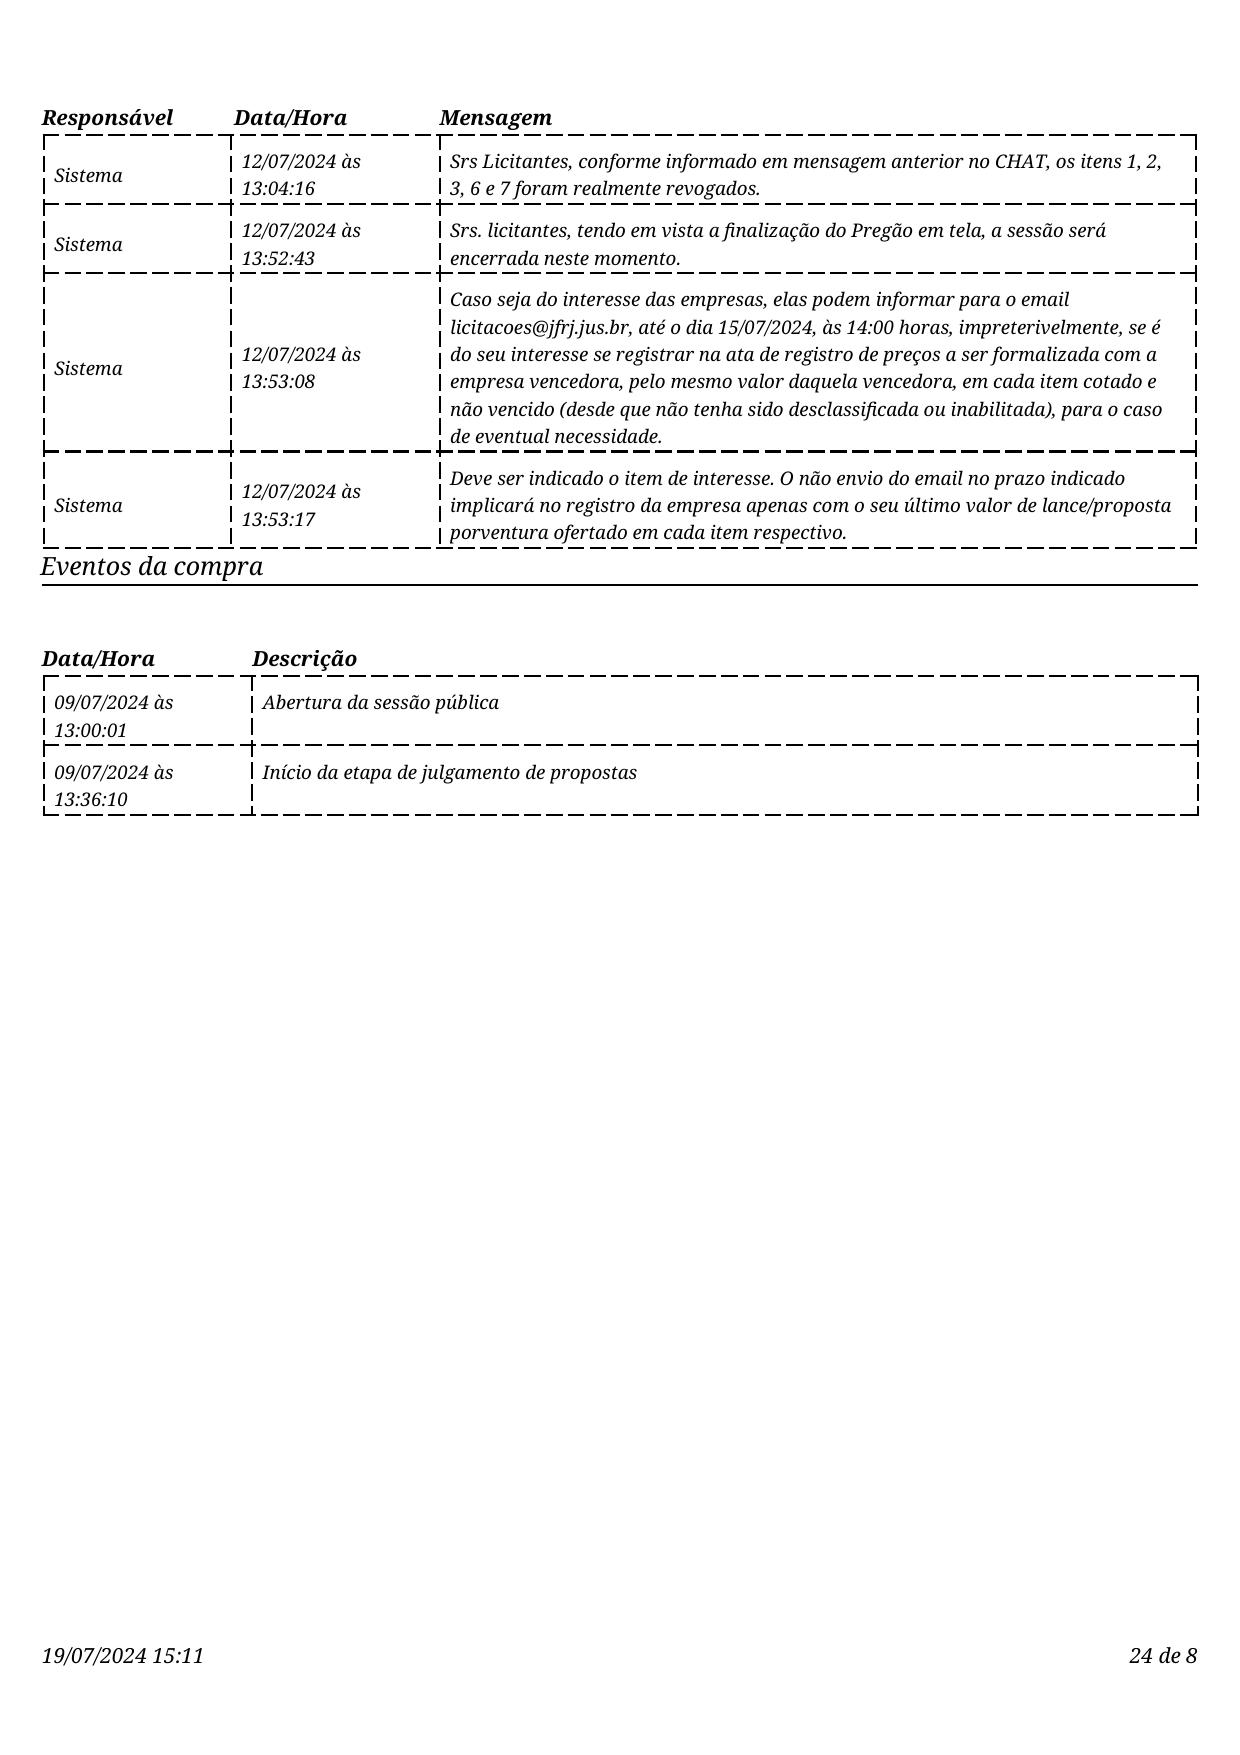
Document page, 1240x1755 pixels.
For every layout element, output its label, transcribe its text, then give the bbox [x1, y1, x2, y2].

text Responsável Data/Hora Mensagem [42, 103, 1200, 131]
table_header Sistema [44, 134, 231, 203]
text Data/Hora Descrição [42, 644, 1200, 672]
text Eventos da compra [40, 549, 1200, 583]
table_cell 09/07/2024 às 13:36:10 [44, 744, 252, 814]
table_cell Início da etapa de julgamento de propostas [252, 744, 1198, 814]
table_header Srs Licitantes, conforme informado em mensagem anterior no CHAT, os itens 1, 2, 3, 6 e 7 foram realmente revogados. [440, 134, 1196, 203]
table_header Abertura da sessão pública [252, 675, 1198, 744]
table_header 09/07/2024 às 13:00:01 [44, 675, 252, 744]
table_cell 12/07/2024 às 13:53:17 [231, 450, 439, 547]
table_cell Caso seja do interesse das empresas, elas podem informar para o email licitacoes@jfrj.jus.br, até o dia 15/07/2024, às 14:00 horas, impreterivelmente, se é do seu interesse se registrar na ata de registro de preços a ser formalizada com a empresa vencedora, pelo mesmo valor daquela vencedora, em cada item cotado e não vencido (desde que não tenha sido desclassificada ou inabilitada), para o caso de eventual necessidade. [440, 272, 1196, 450]
table_cell Sistema [44, 450, 231, 547]
table_cell Sistema [44, 272, 231, 450]
table_cell 12/07/2024 às 13:52:43 [231, 203, 439, 272]
table_cell Deve ser indicado o item de interesse. O não envio do email no prazo indicado implicará no registro da empresa apenas com o seu último valor de lance/proposta porventura ofertado em cada item respectivo. [440, 450, 1196, 547]
table_cell Sistema [44, 203, 231, 272]
table_cell 12/07/2024 às 13:53:08 [231, 272, 439, 450]
table_header 12/07/2024 às 13:04:16 [231, 134, 439, 203]
table_cell Srs. licitantes, tendo em vista a finalização do Pregão em tela, a sessão será encerrada neste momento. [440, 203, 1196, 272]
